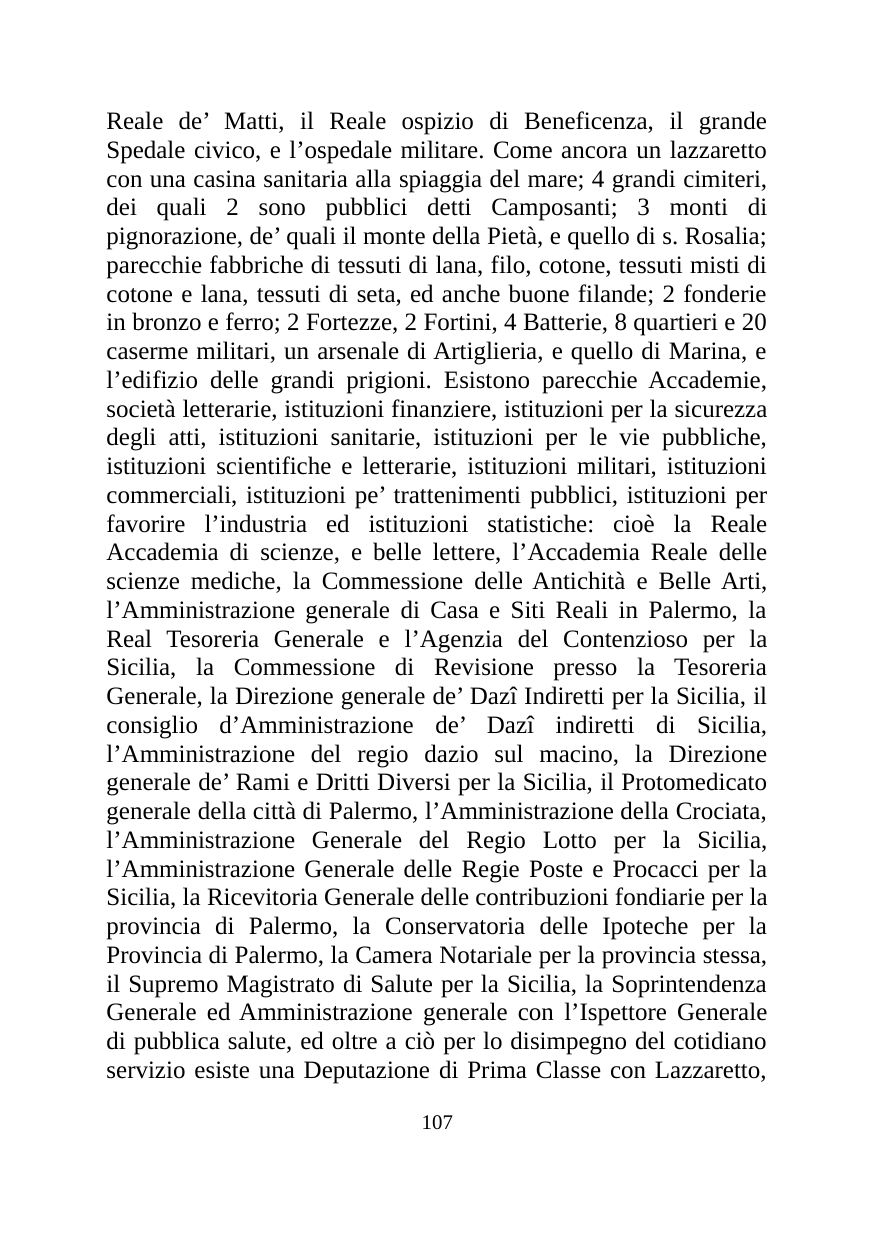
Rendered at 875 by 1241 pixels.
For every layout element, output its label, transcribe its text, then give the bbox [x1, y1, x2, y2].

text Reale de’ Matti, il Reale ospizio di Beneficenza, il grande Spedale civico, e l’ospedale militare. Come ancora un lazzaretto con una casina sanitaria alla spiaggia del mare; 4 grandi cimiteri, dei quali 2 sono pubblici detti Camposanti; 3 monti di pignorazione, de’ quali il monte della Pietà, e quello di s. Rosalia; parecchie fabbriche di tessuti di lana, filo, cotone, tessuti misti di cotone e lana, tessuti di seta, ed anche buone filande; 2 fonderie in bronzo e ferro; 2 Fortezze, 2 Fortini, 4 Batterie, 8 quartieri e 20 caserme militari, un arsenale di Artiglieria, e quello di Marina, e l’edifizio delle grandi prigioni. Esistono parecchie Accademie, società letterarie, istituzioni finanziere, istituzioni per la sicurezza degli atti, istituzioni sanitarie, istituzioni per le vie pubbliche, istituzioni scientifiche e letterarie, istituzioni militari, istituzioni commerciali, istituzioni pe’ trattenimenti pubblici, istituzioni per favorire l’industria ed istituzioni statistiche: cioè la Reale Accademia di scienze, e belle lettere, l’Accademia Reale delle scienze mediche, la Commessione delle Antichità e Belle Arti, l’Amministrazione generale di Casa e Siti Reali in Palermo, la Real Tesoreria Generale e l’Agenzia del Contenzioso per la Sicilia, la Commessione di Revisione presso la Tesoreria Generale, la Direzione generale de’ Dazî Indiretti per la Sicilia, il consiglio d’Amministrazione de’ Dazî indiretti di Sicilia, l’Amministrazione del regio dazio sul macino, la Direzione generale de’ Rami e Dritti Diversi per la Sicilia, il Protomedicato generale della città di Palermo, l’Amministrazione della Crociata, l’Amministrazione Generale del Regio Lotto per la Sicilia, l’Amministrazione Generale delle Regie Poste e Procacci per la Sicilia, la Ricevitoria Generale delle contribuzioni fondiarie per la provincia di Palermo, la Conservatoria delle Ipoteche per la Provincia di Palermo, la Camera Notariale per la provincia stessa, il Supremo Magistrato di Salute per la Sicilia, la Soprintendenza Generale ed Amministrazione generale con l’Ispettore Generale di pubblica salute, ed oltre a ciò per lo disimpegno del cotidiano servizio esiste una Deputazione di Prima Classe con Lazzaretto, [106, 106, 768, 1084]
